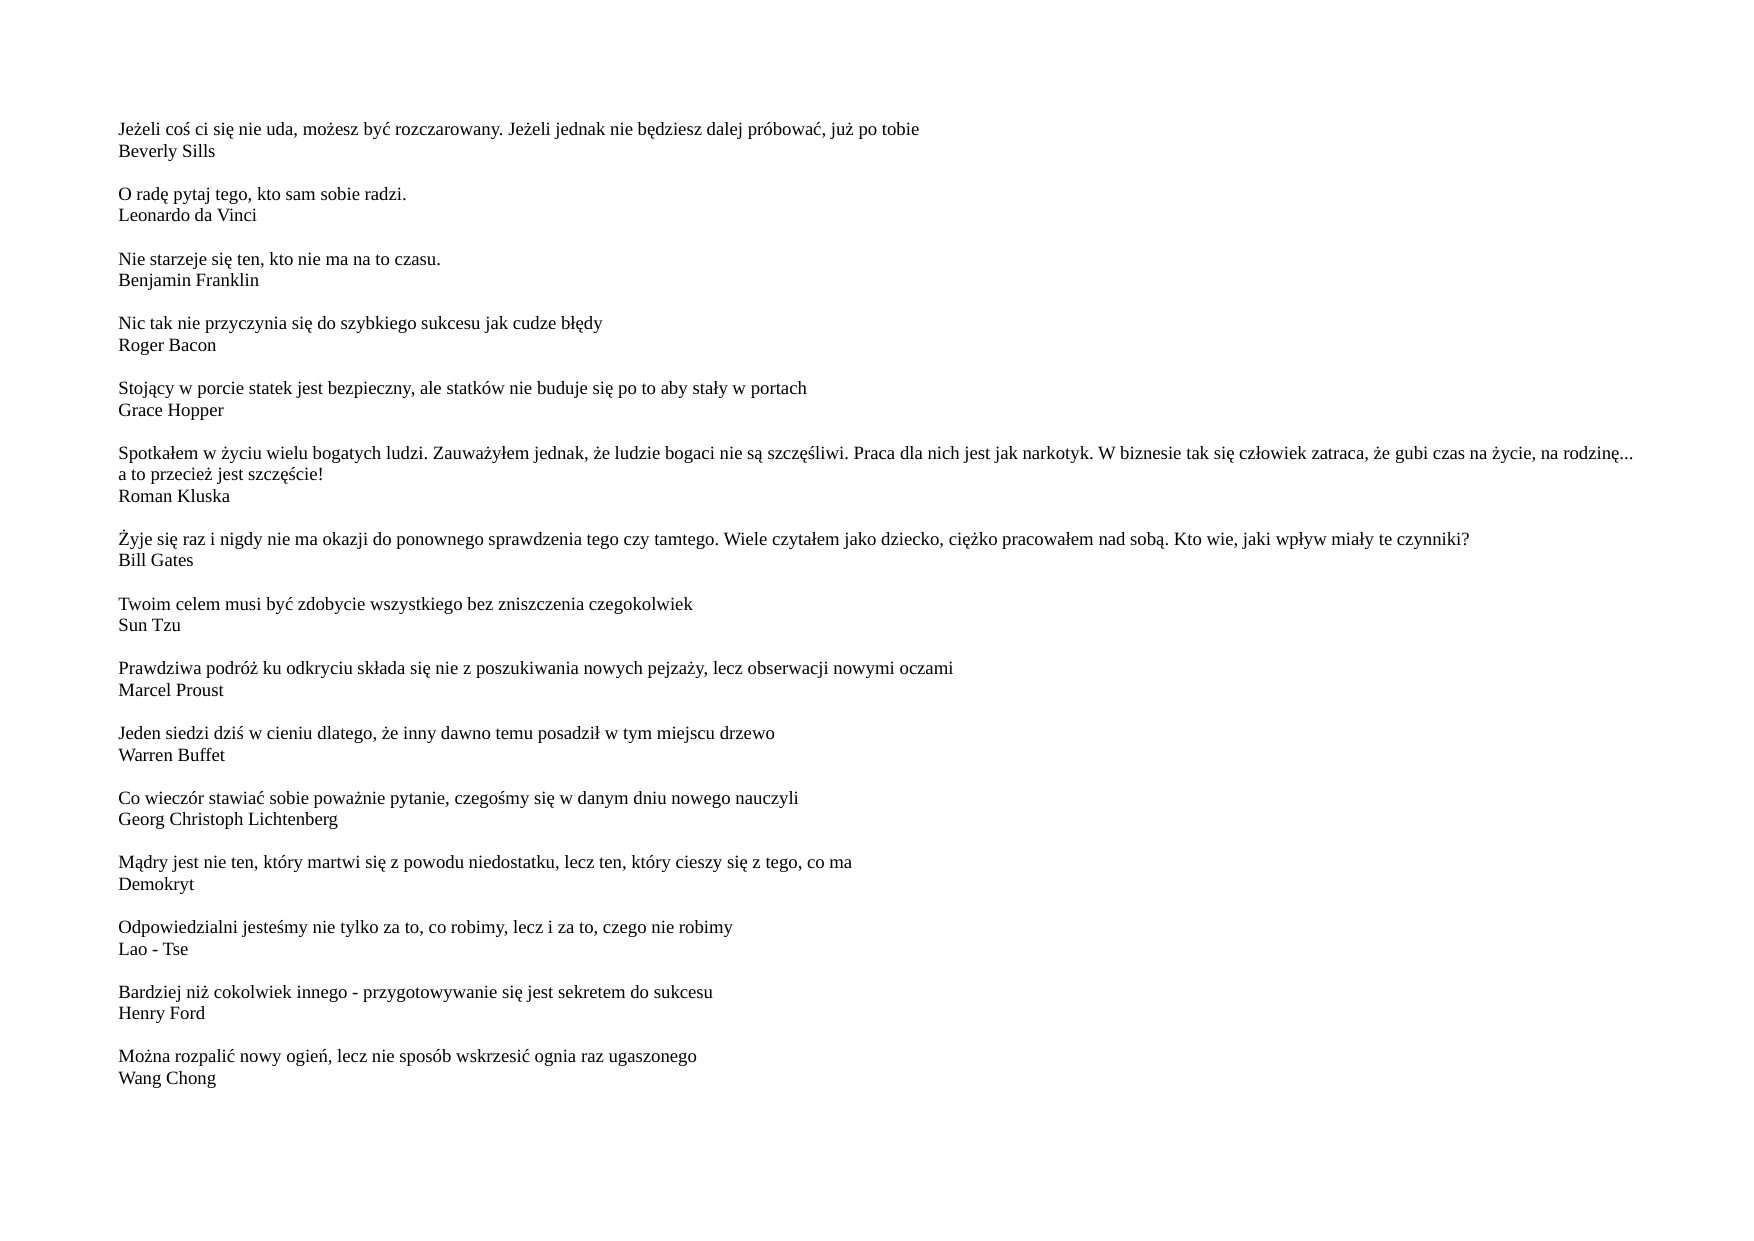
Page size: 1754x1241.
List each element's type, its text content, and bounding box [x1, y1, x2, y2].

text Wang Chong [118, 1067, 1636, 1088]
text Odpowiedzialni jesteśmy nie tylko za to, co robimy, lecz i za to, czego nie robimy [118, 916, 1636, 937]
text Bardziej niż cokolwiek innego - przygotowywanie się jest sekretem do sukcesu [118, 981, 1636, 1002]
text O radę pytaj tego, kto sam sobie radzi. [118, 183, 1636, 204]
text Nic tak nie przyczynia się do szybkiego sukcesu jak cudze błędy [118, 312, 1636, 334]
text Georg Christoph Lichtenberg [118, 808, 1636, 830]
text Co wieczór stawiać sobie poważnie pytanie, czegośmy się w danym dniu nowego nauczyli [118, 787, 1636, 808]
text Lao - Tse [118, 937, 1636, 959]
text Benjamin Franklin [118, 269, 1636, 291]
text Beverly Sills [118, 140, 1636, 161]
text Roman Kluska [118, 485, 1636, 506]
text Stojący w porcie statek jest bezpieczny, ale statków nie buduje się po to aby stały w portach [118, 377, 1636, 398]
text Bill Gates [118, 549, 1636, 571]
text Mądry jest nie ten, który martwi się z powodu niedostatku, lecz ten, który cieszy się z tego, co ma [118, 851, 1636, 873]
text Spotkałem w życiu wielu bogatych ludzi. Zauważyłem jednak, że ludzie bogaci nie są szczęśliwi. Praca dla nich jest jak narkotyk. W biznesie tak się człowiek zatraca, że gubi czas na życie, na rodzinę... a to przecież jest szczęście! [118, 442, 1636, 485]
text Nie starzeje się ten, kto nie ma na to czasu. [118, 247, 1636, 269]
text Demokryt [118, 873, 1636, 894]
text Marcel Proust [118, 679, 1636, 700]
text Twoim celem musi być zdobycie wszystkiego bez zniszczenia czegokolwiek [118, 592, 1636, 614]
text Roger Bacon [118, 334, 1636, 355]
text Sun Tzu [118, 614, 1636, 636]
text Jeżeli coś ci się nie uda, możesz być rozczarowany. Jeżeli jednak nie będziesz dalej próbować, już po tobie [118, 118, 1636, 140]
text Leonardo da Vinci [118, 204, 1636, 226]
text Prawdziwa podróż ku odkryciu składa się nie z poszukiwania nowych pejzaży, lecz obserwacji nowymi oczami [118, 657, 1636, 679]
text Żyje się raz i nigdy nie ma okazji do ponownego sprawdzenia tego czy tamtego. Wiele czytałem jako dziecko, ciężko pracowałem nad sobą. Kto wie, jaki wpływ miały te czynniki? [118, 528, 1636, 549]
text Grace Hopper [118, 398, 1636, 420]
text Można rozpalić nowy ogień, lecz nie sposób wskrzesić ognia raz ugaszonego [118, 1045, 1636, 1067]
text Henry Ford [118, 1002, 1636, 1024]
text Warren Buffet [118, 743, 1636, 765]
text Jeden siedzi dziś w cieniu dlatego, że inny dawno temu posadził w tym miejscu drzewo [118, 722, 1636, 743]
